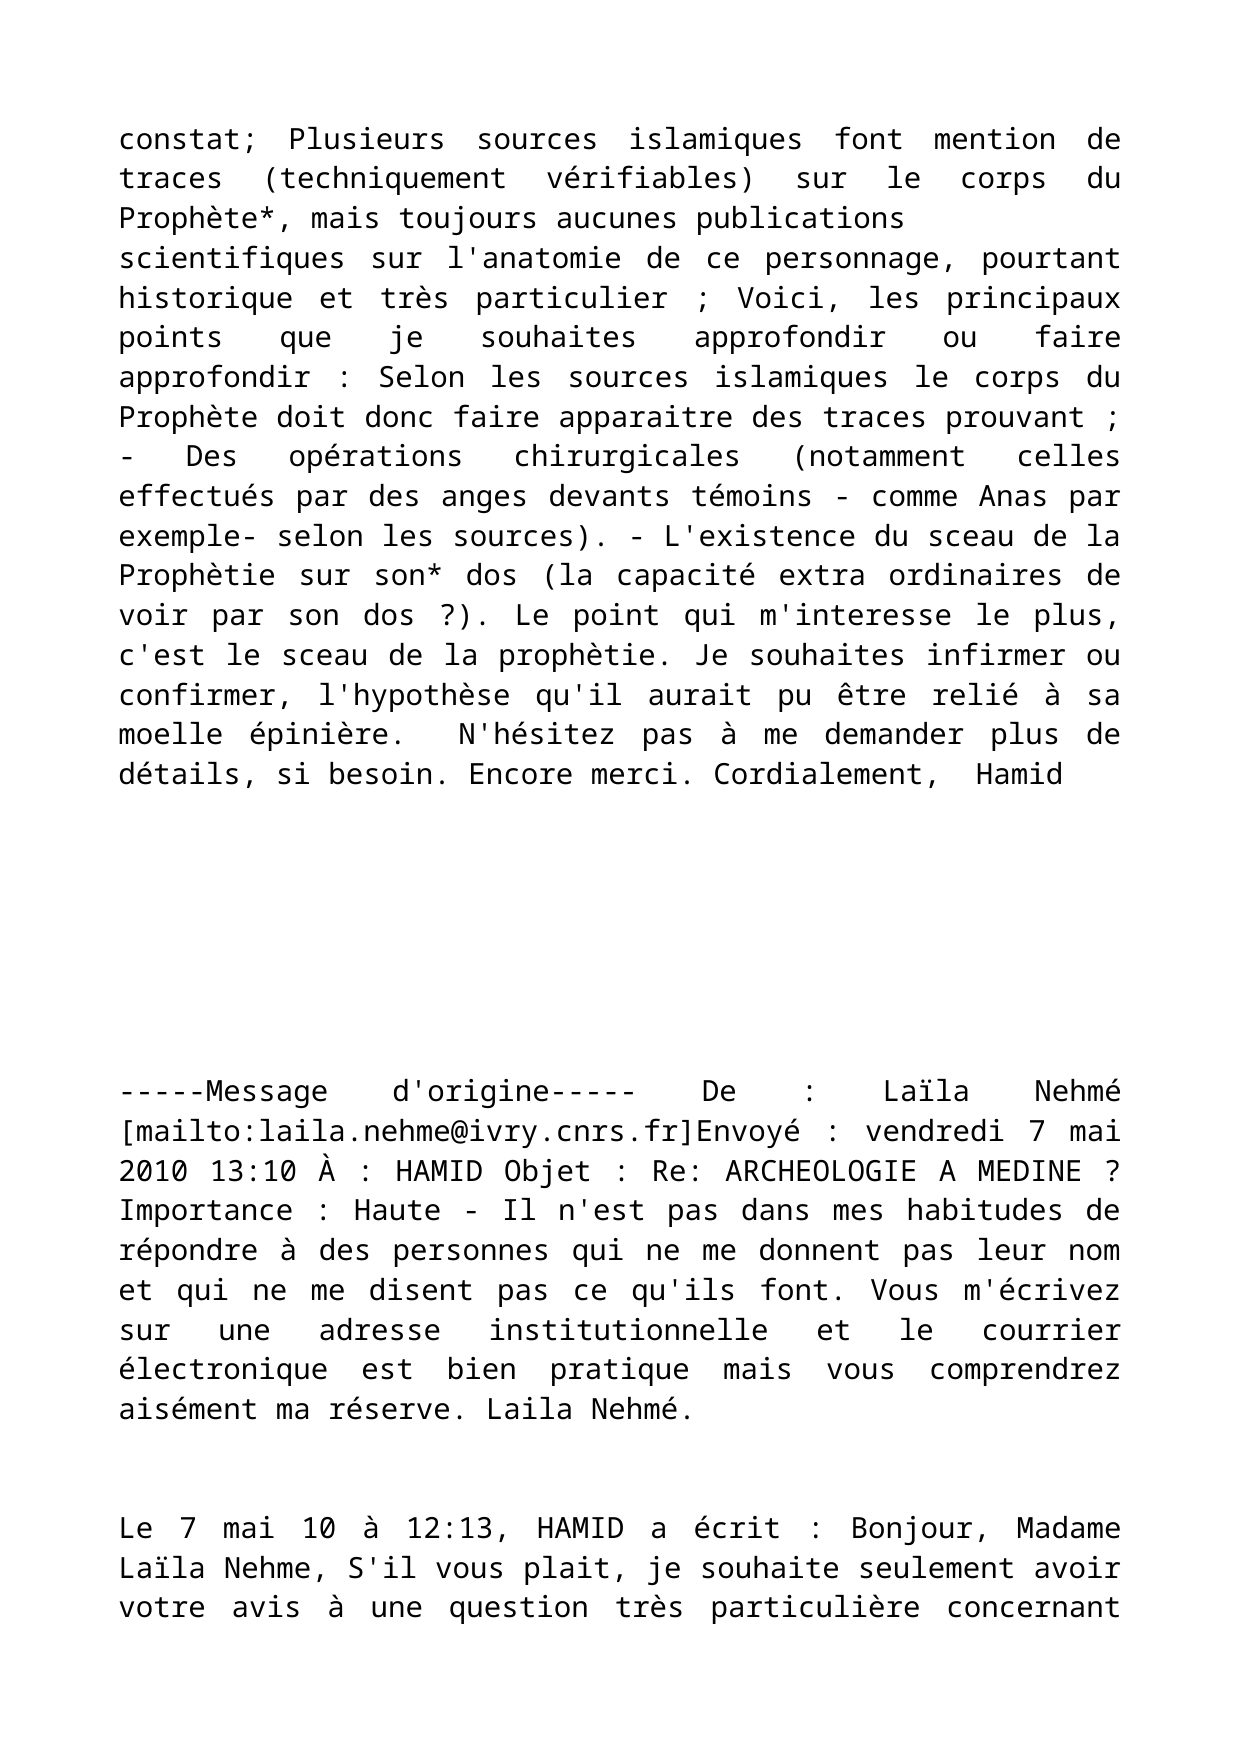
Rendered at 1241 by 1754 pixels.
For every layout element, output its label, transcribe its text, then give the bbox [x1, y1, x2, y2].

text constat; Plusieurs sources islamiques font mention de traces (techniquement vérifiables) sur le corps du Prophète*, mais toujours aucunes publications [118, 118, 1122, 237]
text -----Message d'origine----- De : Laïla Nehmé [mailto:laila.nehme@ivry.cnrs.fr]Envoyé : vendredi 7 mai 2010 13:10 À : HAMID Objet : Re: ARCHEOLOGIE A MEDINE ? Importance : Haute - Il n'est pas dans mes habitudes de répondre à des personnes qui ne me donnent pas leur nom et qui ne me disent pas ce qu'ils font. Vous m'écrivez sur une adresse institutionnelle et le courrier électronique est bien pratique mais vous comprendrez aisément ma réserve. Laila Nehmé. [118, 1071, 1122, 1428]
text Le 7 mai 10 à 12:13, HAMID a écrit : Bonjour, Madame Laïla Nehme, S'il vous plait, je souhaite seulement avoir votre avis à une question très particulière concernant [118, 1507, 1122, 1626]
text scientifiques sur l'anatomie de ce personnage, pourtant historique et très particulier ; Voici, les principaux points que je souhaites approfondir ou faire approfondir : Selon les sources islamiques le corps du Prophète doit donc faire apparaitre des traces prouvant ; - Des opérations chirurgicales (notamment celles effectués par des anges devants témoins - comme Anas par exemple- selon les sources). - L'existence du sceau de la Prophètie sur son* dos (la capacité extra ordinaires de voir par son dos ?). Le point qui m'interesse le plus, c'est le sceau de la prophètie. Je souhaites infirmer ou confirmer, l'hypothèse qu'il aurait pu être relié à sa moelle épinière. N'hésitez pas à me demander plus de détails, si besoin. Encore merci. Cordialement, Hamid [118, 237, 1122, 793]
